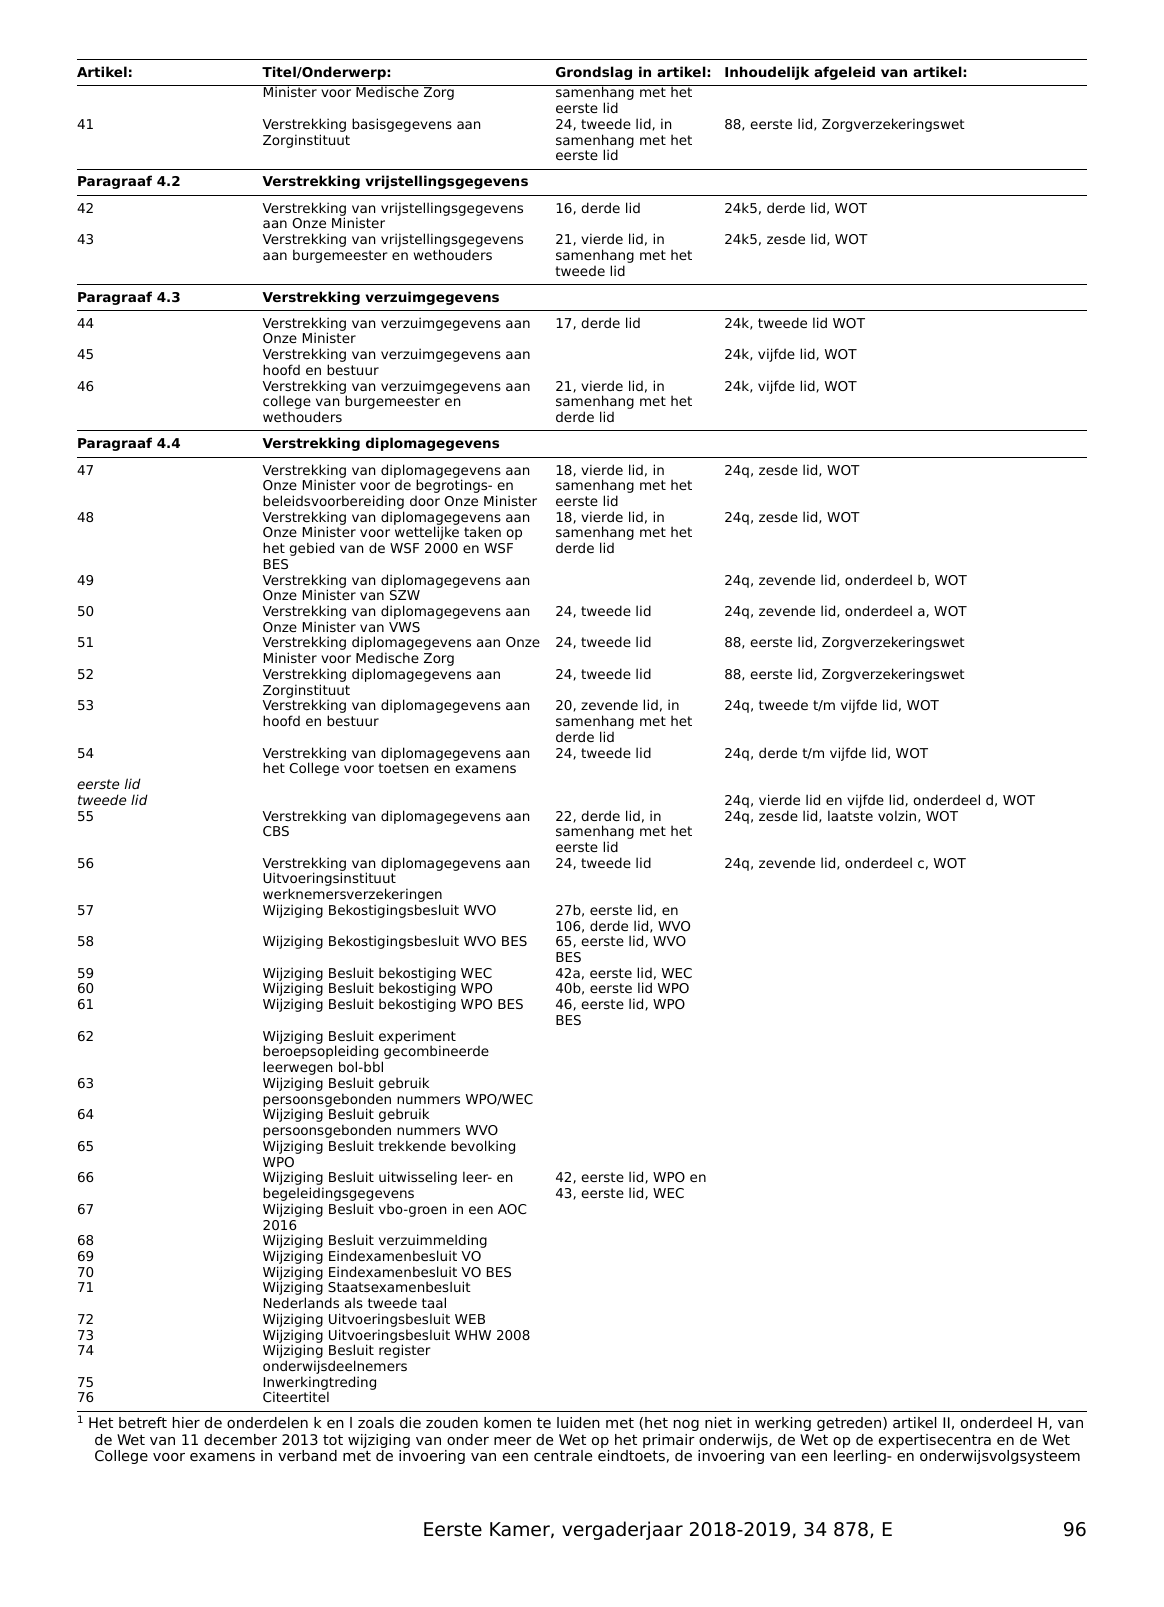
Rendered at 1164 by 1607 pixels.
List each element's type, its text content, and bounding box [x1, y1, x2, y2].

table_cell 50 [77, 604, 257, 635]
table_cell Paragraaf 4.4 [77, 431, 257, 457]
table_cell Inwerkingtreding [257, 1375, 549, 1390]
table_cell Verstrekking van vrijstellingsgegevens aan burgemeester en wethouders [257, 232, 549, 284]
table_cell 42 [77, 196, 257, 232]
table_cell 24k5, derde lid, WOT [718, 196, 1087, 232]
table_cell 24, tweede lid [549, 745, 718, 777]
table_cell 24k5, zesde lid, WOT [718, 232, 1087, 284]
table_cell 24q, zevende lid, onderdeel a, WOT [718, 604, 1087, 635]
table_cell [549, 347, 718, 378]
table_cell [549, 431, 718, 457]
table_cell [549, 1375, 718, 1390]
table_cell Wijziging Besluit verzuimmelding [257, 1233, 549, 1249]
table_cell 62 [77, 1029, 257, 1076]
table_cell [549, 1076, 718, 1107]
table_cell 24q, zevende lid, onderdeel b, WOT [718, 573, 1087, 604]
table_cell 47 [77, 458, 257, 509]
table_cell 68 [77, 1233, 257, 1249]
table_cell Verstrekking basisgegevens aan Zorginstituut [257, 117, 549, 168]
table_cell 41 [77, 117, 257, 168]
table_cell Verstrekking van diplomagegevens aan hoofd en bestuur [257, 698, 549, 745]
table_cell Verstrekking van diplomagegevens aan Onze Minister voor de begrotings- en beleidsvoorbereiding door Onze Minister [257, 458, 549, 509]
table_cell 18, vierde lid, in samenhang met het derde lid [549, 510, 718, 572]
table_cell [718, 1343, 1087, 1374]
table_cell 24k, tweede lid WOT [718, 311, 1087, 347]
table_cell Verstrekking verzuimgegevens [257, 285, 549, 310]
table_cell Wijziging Besluit bekostiging WPO BES [257, 997, 549, 1028]
table_cell [549, 1202, 718, 1233]
table_cell Wijziging Besluit register onderwijsdeelnemers [257, 1343, 549, 1374]
table_cell 24q, derde t/m vijfde lid, WOT [718, 745, 1087, 777]
table_cell 21, vierde lid, in samenhang met het derde lid [549, 379, 718, 430]
table_cell [77, 86, 257, 117]
table_cell [718, 777, 1087, 793]
table_cell 71 [77, 1280, 257, 1312]
table_cell Wijziging Uitvoeringsbesluit WEB [257, 1312, 549, 1327]
table_cell [549, 1029, 718, 1076]
table_cell [718, 1139, 1087, 1170]
table_cell 66 [77, 1170, 257, 1202]
table_cell 40b, eerste lid WPO [549, 981, 718, 997]
table_cell 17, derde lid [549, 311, 718, 347]
table_cell Verstrekking van diplomagegevens aan Onze Minister van SZW [257, 573, 549, 604]
table_cell 43 [77, 232, 257, 284]
table_cell [549, 1312, 718, 1327]
table_cell 18, vierde lid, in samenhang met het eerste lid [549, 458, 718, 509]
table_cell [549, 285, 718, 310]
table_cell eerste lid [77, 777, 257, 793]
table_cell Wijziging Besluit vbo-groen in een AOC 2016 [257, 1202, 549, 1233]
table_cell Wijziging Eindexamenbesluit VO [257, 1249, 549, 1264]
table_header Titel/Onderwerp: [257, 60, 549, 85]
table_cell 24q, zesde lid, laatste volzin, WOT [718, 808, 1087, 856]
table_cell [257, 793, 549, 808]
table_cell [549, 1139, 718, 1170]
table_cell 67 [77, 1202, 257, 1233]
table_cell [718, 1265, 1087, 1280]
table_cell Verstrekking van diplomagegevens aan Onze Minister voor wettelijke taken op het gebied van de WSF 2000 en WSF BES [257, 510, 549, 572]
table_cell 58 [77, 934, 257, 966]
table_cell 20, zevende lid, in samenhang met het derde lid [549, 698, 718, 745]
table_cell 60 [77, 981, 257, 997]
table_cell Verstrekking van diplomagegevens aan Uitvoeringsinstituut werknemersverzekeringen [257, 856, 549, 903]
table_cell Verstrekking van diplomagegevens aan CBS [257, 808, 549, 856]
table_cell [718, 170, 1087, 195]
table_cell 46, eerste lid, WPO BES [549, 997, 718, 1028]
table_cell 24k, vijfde lid, WOT [718, 379, 1087, 430]
table_cell [549, 1343, 718, 1374]
table_cell 27b, eerste lid, en 106, derde lid, WVO [549, 903, 718, 934]
table_cell [549, 1328, 718, 1343]
table_cell [718, 966, 1087, 981]
table_cell 65 [77, 1139, 257, 1170]
table_cell [718, 1202, 1087, 1233]
table_cell 88, eerste lid, Zorgverzekeringswet [718, 117, 1087, 168]
table_cell 42a, eerste lid, WEC [549, 966, 718, 981]
table_cell 24k, vijfde lid, WOT [718, 347, 1087, 378]
table_cell Wijziging Uitvoeringsbesluit WHW 2008 [257, 1328, 549, 1343]
table_cell Verstrekking vrijstellingsgegevens [257, 170, 549, 195]
table_cell Wijziging Besluit bekostiging WEC [257, 966, 549, 981]
table_cell [718, 431, 1087, 457]
table_cell [718, 1249, 1087, 1264]
table_cell [718, 1375, 1087, 1390]
table_header Inhoudelijk afgeleid van artikel: [718, 60, 1087, 85]
table_cell 72 [77, 1312, 257, 1327]
table_cell 70 [77, 1265, 257, 1280]
table_cell 46 [77, 379, 257, 430]
table_cell 52 [77, 667, 257, 698]
table_cell [718, 981, 1087, 997]
table_cell 45 [77, 347, 257, 378]
table_cell 88, eerste lid, Zorgverzekeringswet [718, 667, 1087, 698]
table_cell 24q, vierde lid en vijfde lid, onderdeel d, WOT [718, 793, 1087, 808]
table_cell Verstrekking van vrijstellingsgegevens aan Onze Minister [257, 196, 549, 232]
table_cell 51 [77, 635, 257, 667]
table_cell Paragraaf 4.2 [77, 170, 257, 195]
table_cell [718, 1029, 1087, 1076]
table_cell [718, 285, 1087, 310]
table_cell Paragraaf 4.3 [77, 285, 257, 310]
table_cell [718, 903, 1087, 934]
table_cell 24, tweede lid [549, 635, 718, 667]
table_cell [257, 777, 549, 793]
table_cell 61 [77, 997, 257, 1028]
table_cell 64 [77, 1107, 257, 1139]
table_cell [549, 1233, 718, 1249]
table_cell 75 [77, 1375, 257, 1390]
table_cell 24, tweede lid, in samenhang met het eerste lid [549, 117, 718, 168]
table_cell [549, 170, 718, 195]
table_cell Verstrekking van verzuimgegevens aan hoofd en bestuur [257, 347, 549, 378]
table_cell Wijziging Bekostigingsbesluit WVO [257, 903, 549, 934]
table_cell [549, 777, 718, 793]
table_cell [718, 86, 1087, 117]
table_cell Wijziging Besluit experiment beroepsopleiding gecombineerde leerwegen bol-bbl [257, 1029, 549, 1076]
table_cell 74 [77, 1343, 257, 1374]
table_cell 24q, zesde lid, WOT [718, 458, 1087, 509]
table_cell [549, 1390, 718, 1411]
table_cell 53 [77, 698, 257, 745]
table_cell 59 [77, 966, 257, 981]
table_cell 24q, zesde lid, WOT [718, 510, 1087, 572]
table_cell [718, 1328, 1087, 1343]
table_cell Wijziging Bekostigingsbesluit WVO BES [257, 934, 549, 966]
table_cell [718, 934, 1087, 966]
table_cell [718, 1390, 1087, 1411]
table_cell 65, eerste lid, WVO BES [549, 934, 718, 966]
table_cell [718, 1170, 1087, 1202]
table_cell 24q, zevende lid, onderdeel c, WOT [718, 856, 1087, 903]
table_cell [549, 1265, 718, 1280]
table_cell 24, tweede lid [549, 856, 718, 903]
table_cell [718, 1233, 1087, 1249]
table_cell 63 [77, 1076, 257, 1107]
table_cell 16, derde lid [549, 196, 718, 232]
table_cell samenhang met het eerste lid [549, 86, 718, 117]
table_cell Verstrekking van verzuimgegevens aan college van burgemeester en wethouders [257, 379, 549, 430]
table_cell [549, 1280, 718, 1312]
table_cell 22, derde lid, in samenhang met het eerste lid [549, 808, 718, 856]
table_cell 88, eerste lid, Zorgverzekeringswet [718, 635, 1087, 667]
table_cell Wijziging Besluit uitwisseling leer- en begeleidingsgegevens [257, 1170, 549, 1202]
table_cell 44 [77, 311, 257, 347]
table_cell 24, tweede lid [549, 667, 718, 698]
table_cell Wijziging Besluit bekostiging WPO [257, 981, 549, 997]
table_cell Verstrekking diplomagegevens aan Zorginstituut [257, 667, 549, 698]
table_cell 21, vierde lid, in samenhang met het tweede lid [549, 232, 718, 284]
table_cell Wijziging Besluit trekkende bevolking WPO [257, 1139, 549, 1170]
table_cell Wijziging Besluit gebruik persoonsgebonden nummers WVO [257, 1107, 549, 1139]
table_cell 55 [77, 808, 257, 856]
table_cell [549, 1107, 718, 1139]
table_cell 42, eerste lid, WPO en 43, eerste lid, WEC [549, 1170, 718, 1202]
table_cell 48 [77, 510, 257, 572]
table_cell [718, 1312, 1087, 1327]
table_cell Verstrekking van diplomagegevens aan Onze Minister van VWS [257, 604, 549, 635]
table_cell [549, 793, 718, 808]
table_cell 69 [77, 1249, 257, 1264]
table_cell Verstrekking van diplomagegevens aan het College voor toetsen en examens [257, 745, 549, 777]
table_cell 73 [77, 1328, 257, 1343]
table_cell 24, tweede lid [549, 604, 718, 635]
table_cell [718, 997, 1087, 1028]
table_header Artikel: [77, 60, 257, 85]
table_cell 1 Het betreft hier de onderdelen k en l zoals die zouden komen te luiden met (het nog niet in werking getreden) artikel II, onderdeel H, van de Wet van 11 december 2013 tot wijziging van onder meer de Wet op het primair onderwijs, de Wet op de expertisecentra en de Wet College voor examens in verband met de invoering van een centrale eindtoets, de invoering van een leerling- en onderwijsvolgsysteem [77, 1412, 1087, 1465]
table_cell 57 [77, 903, 257, 934]
table_cell Minister voor Medische Zorg [257, 86, 549, 117]
table_cell [718, 1280, 1087, 1312]
table_cell Citeertitel [257, 1390, 549, 1411]
table_cell [718, 1107, 1087, 1139]
table_cell Wijziging Eindexamenbesluit VO BES [257, 1265, 549, 1280]
table_cell Verstrekking diplomagegevens aan Onze Minister voor Medische Zorg [257, 635, 549, 667]
table_cell [549, 1249, 718, 1264]
table_cell Verstrekking van verzuimgegevens aan Onze Minister [257, 311, 549, 347]
table_cell Wijziging Staatsexamenbesluit Nederlands als tweede taal [257, 1280, 549, 1312]
table_cell 24q, tweede t/m vijfde lid, WOT [718, 698, 1087, 745]
table_cell 76 [77, 1390, 257, 1411]
table_cell [549, 573, 718, 604]
table_cell 49 [77, 573, 257, 604]
table_cell [718, 1076, 1087, 1107]
table_cell 56 [77, 856, 257, 903]
table_header Grondslag in artikel: [549, 60, 718, 85]
table_cell 54 [77, 745, 257, 777]
table_cell Wijziging Besluit gebruik persoonsgebonden nummers WPO/WEC [257, 1076, 549, 1107]
table_cell Verstrekking diplomagegevens [257, 431, 549, 457]
table_cell tweede lid [77, 793, 257, 808]
